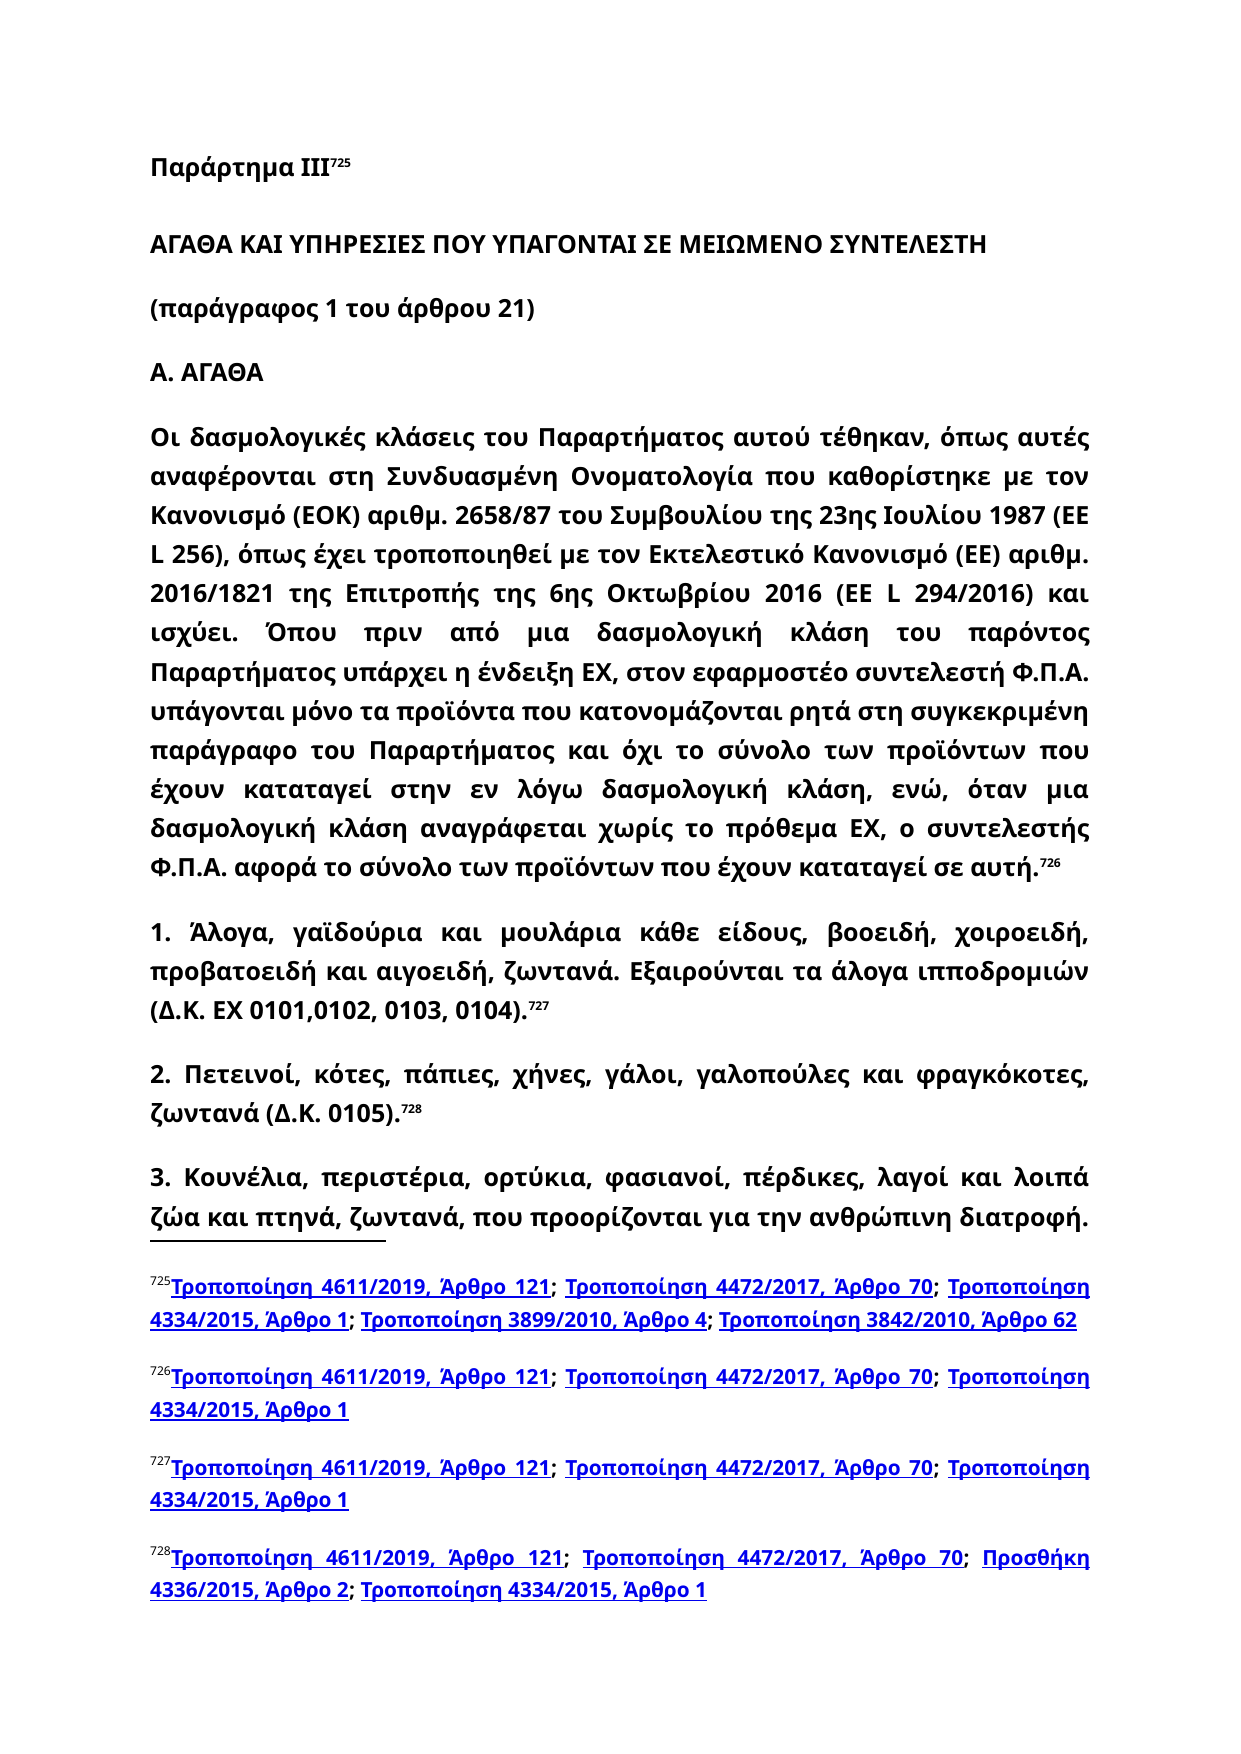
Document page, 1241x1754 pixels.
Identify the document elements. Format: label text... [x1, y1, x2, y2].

text (παράγραφος 1 του άρθρου 21) [150, 291, 1090, 325]
text Τροποποίηση 4611/2019, Άρθρο 121; Τροποποίηση 4472/2017, Άρθρο 70; Προσθήκη 4336/2015, Άρθρο 2; Τροποποίηση 4334/2015, Άρθρο 1 [150, 1543, 1090, 1604]
text Οι δασμολογικές κλάσεις του Παραρτήματος αυτού τέθηκαν, όπως αυτές αναφέρονται στη Συνδυασμένη Ονοματολογία που καθορίστηκε με τον Κανονισμό (ΕΟΚ) αριθμ. 2658/87 του Συμβουλίου της 23ης Ιουλίου 1987 (EE L 256), όπως έχει τροποποιηθεί με τον Εκτελεστικό Κανονισμό (ΕΕ) αριθμ. 2016/1821 της Επιτροπής της 6ης Οκτωβρίου 2016 (EE L 294/2016) και ισχύει. Όπου πριν από μια δασμολογική κλάση του παρόντος Παραρτήματος υπάρχει η ένδειξη ΕΧ, στον εφαρμοστέο συντελεστή Φ.Π.Α. υπάγονται μόνο τα προϊόντα που κατονομάζονται ρητά στη συγκεκριμένη παράγραφο του Παραρτήματος και όχι το σύνολο των προϊόντων που έχουν καταταγεί στην εν λόγω δασμολογική κλάση, ενώ, όταν μια δασμολογική κλάση αναγράφεται χωρίς το πρόθεμα ΕΧ, ο συντελεστής Φ.Π.Α. αφορά το σύνολο των προϊόντων που έχουν καταταγεί σε αυτή. [150, 419, 1090, 884]
title Παράρτημα III [150, 150, 1090, 184]
text Τροποποίηση 4611/2019, Άρθρο 121; Τροποποίηση 4472/2017, Άρθρο 70; Τροποποίηση 4334/2015, Άρθρο 1; Τροποποίηση 3899/2010, Άρθρο 4; Τροποποίηση 3842/2010, Άρθρο 62 [150, 1272, 1090, 1333]
text ΑΓΑΘΑ ΚΑΙ ΥΠΗΡΕΣΙΕΣ ΠΟΥ ΥΠΑΓΟΝΤΑΙ ΣΕ ΜΕΙΩΜΕΝΟ ΣΥΝΤΕΛΕΣΤΗ [150, 227, 1090, 261]
text Τροποποίηση 4611/2019, Άρθρο 121; Τροποποίηση 4472/2017, Άρθρο 70; Τροποποίηση 4334/2015, Άρθρο 1 [150, 1362, 1090, 1423]
text Α. ΑΓΑΘΑ [150, 355, 1090, 389]
text Τροποποίηση 4611/2019, Άρθρο 121; Τροποποίηση 4472/2017, Άρθρο 70; Τροποποίηση 4334/2015, Άρθρο 1 [150, 1453, 1090, 1514]
text 3. Κουνέλια, περιστέρια, ορτύκια, φασιανοί, πέρδικες, λαγοί και λοιπά ζώα και πτηνά, ζωντανά, που προορίζονται για την ανθρώπινη διατροφή. [150, 1160, 1090, 1233]
text 1. Άλογα, γαϊδούρια και μουλάρια κάθε είδους, βοοειδή, χοιροειδή, προβατοειδή και αιγοειδή, ζωντανά. Εξαιρούνται τα άλογα ιπποδρομιών (Δ.Κ. ΕΧ 0101,0102, 0103, 0104). [150, 914, 1090, 1027]
text 2. Πετεινοί, κότες, πάπιες, χήνες, γάλοι, γαλοπούλες και φραγκόκοτες, ζωντανά (Δ.Κ. 0105). [150, 1057, 1090, 1130]
